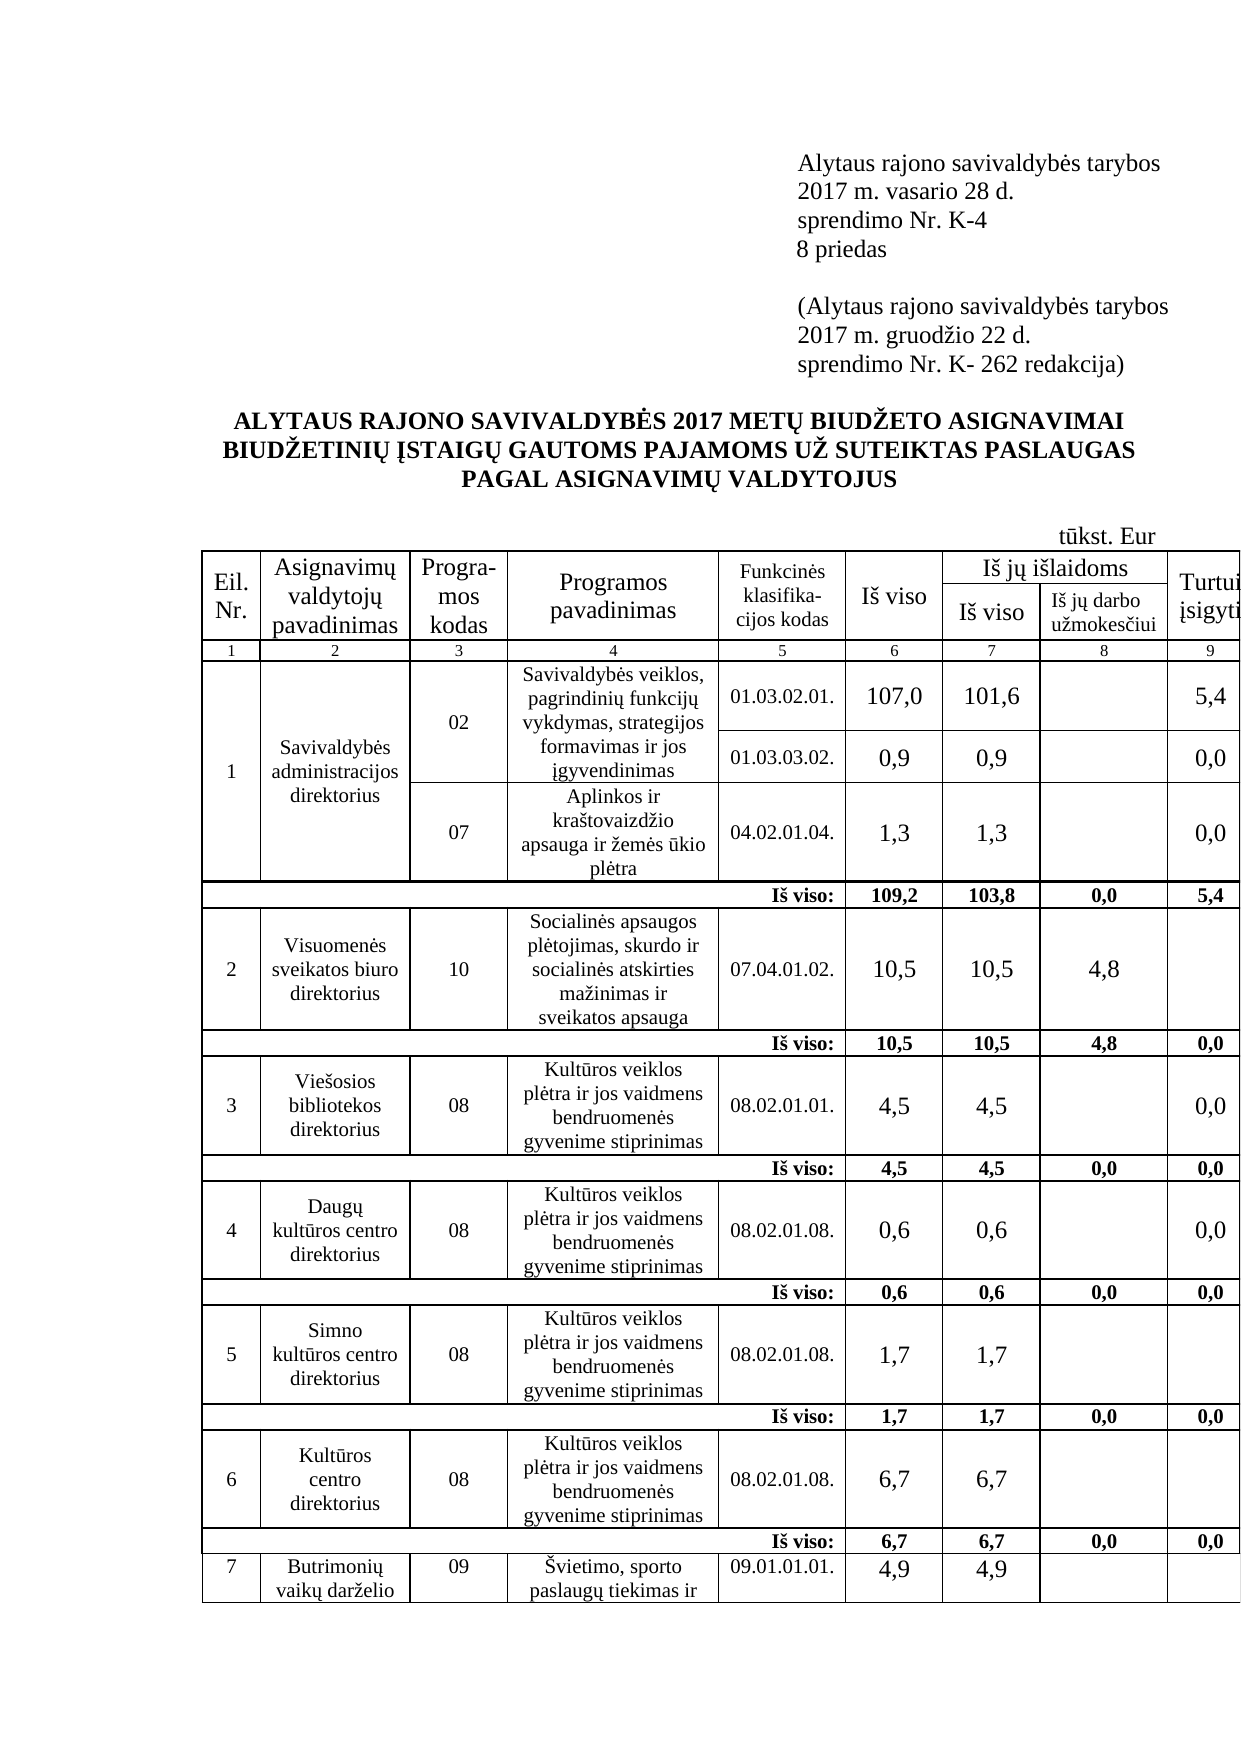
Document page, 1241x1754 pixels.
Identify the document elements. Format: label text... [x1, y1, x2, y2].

table_cell 0,0 [1041, 1156, 1167, 1179]
table_cell Iš viso: [203, 1405, 845, 1428]
table_cell 0,0 [1168, 1031, 1239, 1055]
table_cell 5 [203, 1306, 260, 1402]
table_cell Švietimo, sporto paslaugų tiekimas ir [508, 1554, 718, 1602]
table_cell 2 [203, 909, 260, 1029]
table_cell [1041, 1057, 1167, 1153]
table_cell 0,6 [846, 1182, 942, 1278]
table_cell [1041, 1554, 1167, 1602]
table_cell 08.02.01.08. [719, 1306, 845, 1402]
table_cell Visuomenės sveikatos biuro direktorius [261, 909, 409, 1029]
table_cell 4 [508, 641, 718, 660]
table_cell 0,6 [943, 1182, 1039, 1278]
table_cell 6 [203, 1431, 260, 1527]
table_cell 2 [261, 641, 409, 660]
text Alytaus rajono savivaldybės tarybos [177, 148, 1181, 176]
table_cell Iš viso [943, 584, 1039, 638]
table_cell 02 [411, 662, 507, 782]
table_cell 10 [411, 909, 507, 1029]
table_cell 08.02.01.08. [719, 1431, 845, 1527]
table_header Progra-mos kodas [411, 552, 507, 638]
table_cell 6,7 [846, 1529, 942, 1553]
text 2017 m. gruodžio 22 d. [177, 320, 1181, 349]
text sprendimo Nr. K- 262 redakcija) [177, 349, 1181, 378]
table_cell 0,0 [1168, 1156, 1239, 1179]
table_cell [1041, 1306, 1167, 1402]
table_cell Aplinkos ir kraštovaizdžio apsauga ir žemės ūkio plėtra [508, 783, 718, 880]
table_cell 0,6 [943, 1280, 1039, 1304]
table_header Asignavimų valdytojų pavadinimas [261, 552, 409, 638]
table_cell 1 [203, 641, 259, 660]
table_cell 4,8 [1041, 1031, 1167, 1055]
table_cell 0,0 [1041, 1405, 1167, 1428]
table_cell 0,9 [846, 731, 942, 782]
table_cell 9 [1168, 641, 1239, 660]
table_cell 04.02.01.04. [719, 783, 845, 880]
table_cell 08 [411, 1431, 507, 1527]
table_cell 6,7 [846, 1431, 942, 1527]
table_cell 09 [411, 1554, 507, 1602]
table_cell Kultūros veiklos plėtra ir jos vaidmens bendruomenės gyvenime stiprinimas [508, 1182, 718, 1278]
text tūkst. Eur [1058, 521, 1181, 550]
table_cell 1,7 [846, 1405, 942, 1428]
table_cell Viešosios bibliotekos direktorius [261, 1057, 409, 1153]
table_cell 5,4 [1168, 662, 1239, 730]
table_cell 4,8 [1041, 909, 1167, 1029]
table_cell 0,6 [846, 1280, 942, 1304]
table_cell Savivaldybės veiklos, pagrindinių funkcijų vykdymas, strategijos formavimas ir jos įgyvendinimas [508, 662, 718, 782]
table_cell Iš viso: [203, 1031, 845, 1055]
table_cell 0,0 [1168, 1529, 1239, 1553]
table_cell 01.03.02.01. [719, 662, 845, 730]
table_cell 109,2 [846, 883, 942, 907]
table_cell [1041, 731, 1167, 782]
table_cell 0,0 [1041, 1280, 1167, 1304]
table_header Turtui įsigyti [1168, 552, 1239, 638]
table_cell 07 [411, 783, 507, 880]
text 2017 m. vasario 28 d. [177, 176, 1181, 205]
table_cell Iš viso: [203, 1280, 845, 1304]
table_cell [1168, 1431, 1239, 1527]
table_cell [1041, 1431, 1167, 1527]
table_cell 07.04.01.02. [719, 909, 845, 1029]
text 8 priedas [796, 234, 1181, 263]
table_cell 107,0 [846, 662, 942, 730]
table_cell Butrimonių vaikų darželio [261, 1554, 409, 1602]
table_cell 08 [411, 1306, 507, 1402]
table_cell 6 [846, 641, 942, 660]
table_cell 4,5 [943, 1156, 1039, 1179]
table_cell 101,6 [943, 662, 1039, 730]
table_cell 08 [411, 1057, 507, 1153]
table_cell 1,3 [943, 783, 1039, 880]
table_cell 0,0 [1168, 1182, 1239, 1278]
table_cell 0,0 [1041, 883, 1167, 907]
table_header Funkcinės klasifika-cijos kodas [719, 552, 845, 638]
table_cell 0,9 [943, 731, 1039, 782]
table_cell 01.03.03.02. [719, 731, 845, 782]
table_cell Iš viso: [203, 1156, 845, 1179]
table_cell 0,0 [1041, 1529, 1167, 1553]
table_cell 1,3 [846, 783, 942, 880]
table_cell 4,5 [943, 1057, 1039, 1153]
table_cell 103,8 [943, 883, 1039, 907]
table_cell 0,0 [1168, 1405, 1239, 1428]
table_cell 1,7 [943, 1405, 1039, 1428]
table_cell 0,0 [1168, 783, 1239, 880]
table_cell 7 [943, 641, 1039, 660]
table_cell 1,7 [846, 1306, 942, 1402]
text sprendimo Nr. K-4 [177, 205, 1181, 234]
table_cell 4,9 [846, 1554, 942, 1602]
text ALYTAUS RAJONO SAVIVALDYBĖS 2017 METŲ BIUDŽETO ASIGNAVIMAI BIUDŽETINIŲ ĮSTAIGŲ GAUTOMS PAJAMOMS UŽ SUTEIKTAS PASLAUGAS PAGAL ASIGNAVIMŲ VALDYTOJUS [177, 406, 1181, 493]
table_header Iš jų išlaidoms [943, 552, 1167, 583]
table_header Eil. Nr. [203, 552, 260, 638]
table_cell Simno kultūros centro direktorius [261, 1306, 409, 1402]
table_cell [1168, 1306, 1239, 1402]
table_cell 6,7 [943, 1431, 1039, 1527]
table_cell [1168, 909, 1239, 1029]
table_cell 3 [203, 1057, 260, 1153]
table_cell 6,7 [943, 1529, 1039, 1553]
table_cell 08 [411, 1182, 507, 1278]
table_cell 10,5 [943, 1031, 1039, 1055]
table_cell Kultūros centro direktorius [261, 1431, 409, 1527]
table_cell Iš viso: [203, 883, 845, 907]
table_header Programos pavadinimas [508, 552, 718, 638]
table_cell [1168, 1554, 1240, 1602]
table_cell Iš jų darbo užmokesčiui [1041, 584, 1167, 638]
table_cell 0,0 [1168, 1057, 1239, 1153]
table_cell Kultūros veiklos plėtra ir jos vaidmens bendruomenės gyvenime stiprinimas [508, 1057, 718, 1153]
table_cell 0,0 [1168, 1280, 1239, 1304]
table_cell 8 [1041, 641, 1167, 660]
table_cell 4 [203, 1182, 260, 1278]
table_cell [1041, 1182, 1167, 1278]
table_cell 4,9 [943, 1554, 1039, 1602]
table_cell [1041, 783, 1167, 880]
table_cell Savivaldybės administracijos direktorius [261, 662, 409, 880]
table_cell 1,7 [943, 1306, 1039, 1402]
table_cell Daugų kultūros centro direktorius [261, 1182, 409, 1278]
table_header Iš viso [846, 552, 942, 638]
table_cell [1041, 662, 1167, 730]
table_cell Socialinės apsaugos plėtojimas, skurdo ir socialinės atskirties mažinimas ir sveikatos apsauga [508, 909, 718, 1029]
table_cell 08.02.01.01. [719, 1057, 845, 1153]
table_cell 08.02.01.08. [719, 1182, 845, 1278]
table_cell 4,5 [846, 1057, 942, 1153]
table_cell Iš viso: [203, 1529, 845, 1553]
table_cell 5 [719, 641, 845, 660]
table_cell Kultūros veiklos plėtra ir jos vaidmens bendruomenės gyvenime stiprinimas [508, 1431, 718, 1527]
table_cell 10,5 [943, 909, 1039, 1029]
table_cell 7 [203, 1554, 260, 1602]
table_cell 3 [411, 641, 507, 660]
table_cell Kultūros veiklos plėtra ir jos vaidmens bendruomenės gyvenime stiprinimas [508, 1306, 718, 1402]
table_cell 10,5 [846, 909, 942, 1029]
table_cell 0,0 [1168, 731, 1239, 782]
table_cell 10,5 [846, 1031, 942, 1055]
text (Alytaus rajono savivaldybės tarybos [177, 291, 1181, 320]
table_cell 5,4 [1168, 883, 1239, 907]
table_cell 4,5 [846, 1156, 942, 1179]
table_cell 1 [203, 662, 260, 880]
table_cell 09.01.01.01. [719, 1554, 845, 1602]
